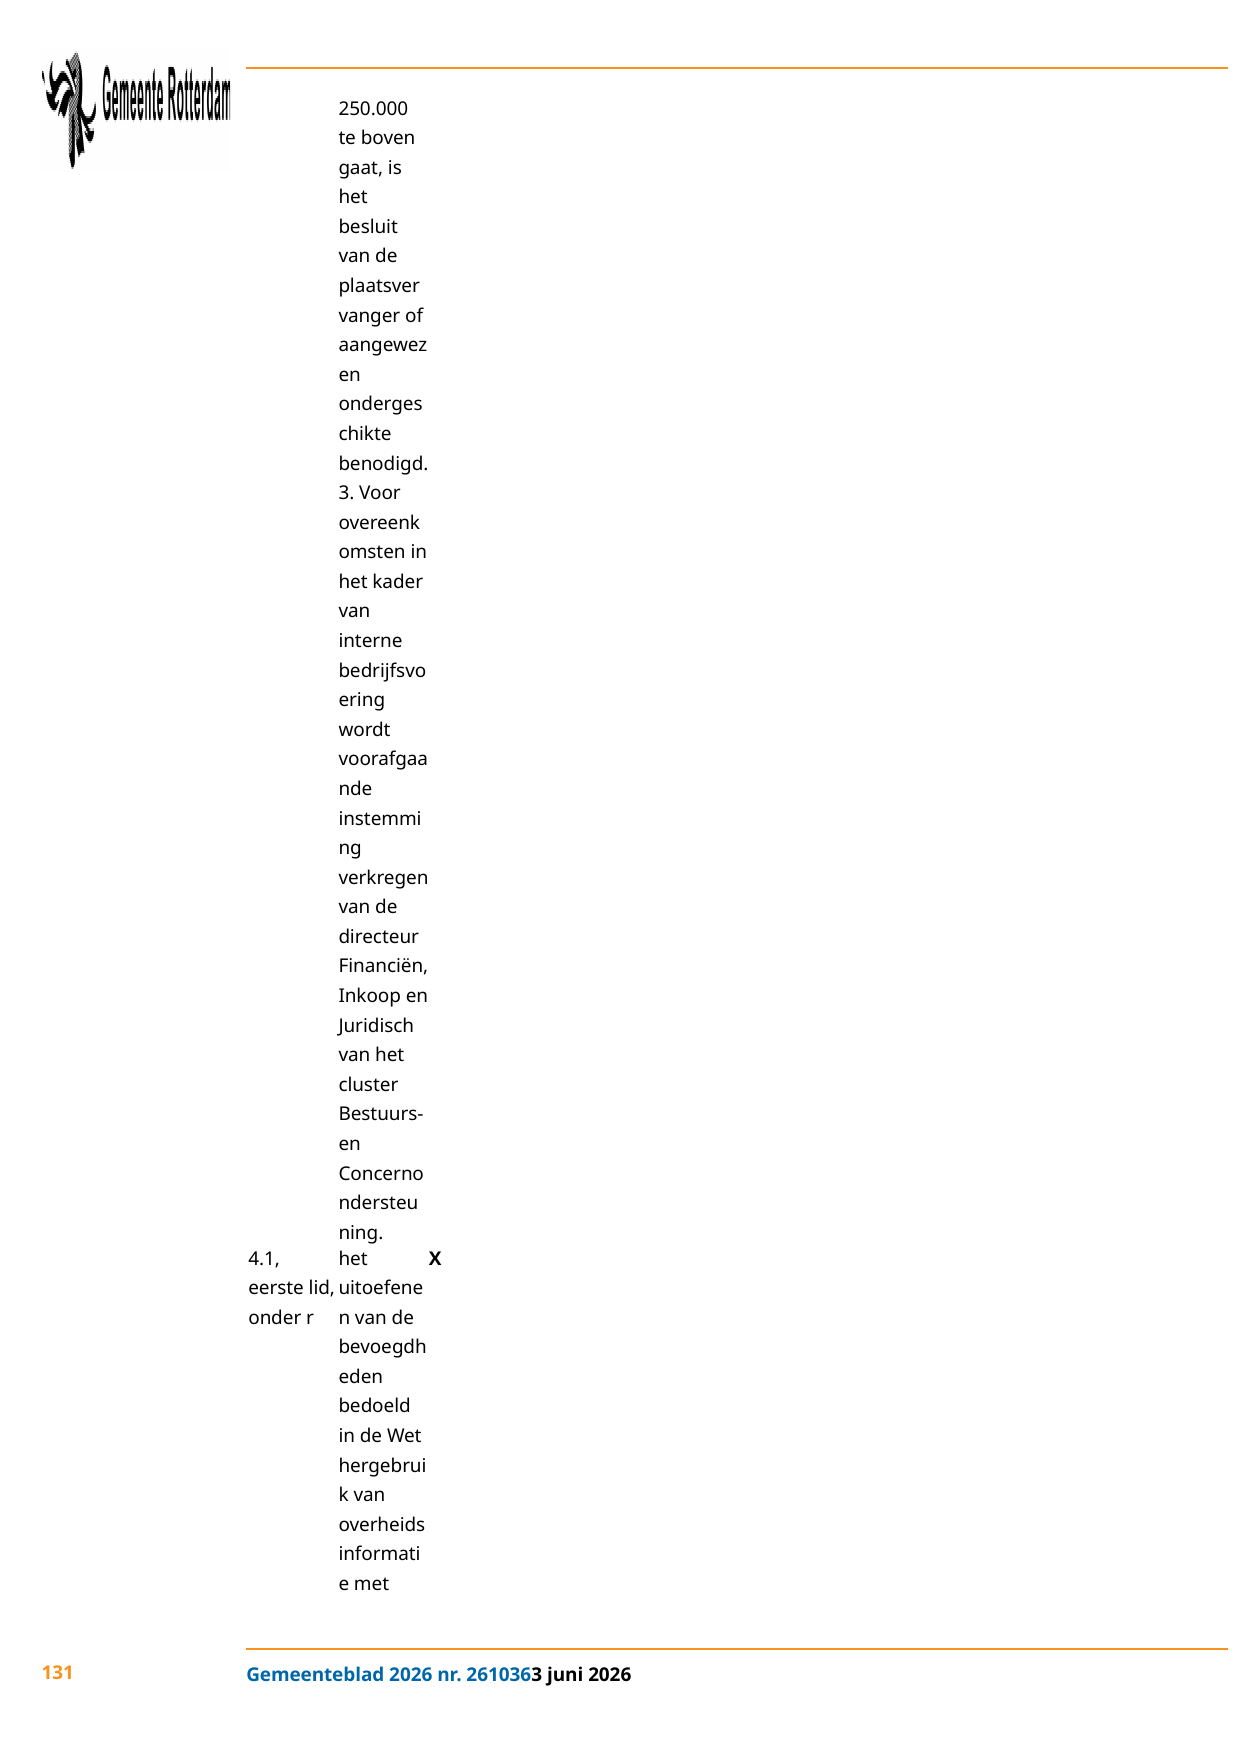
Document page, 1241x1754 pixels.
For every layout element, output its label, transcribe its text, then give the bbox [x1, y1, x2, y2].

picture [41, 47, 231, 172]
table_cell [1061, 95, 1152, 1245]
table_cell [248, 95, 338, 1245]
table_cell [881, 95, 971, 1245]
table_cell [700, 95, 790, 1245]
table_cell [429, 95, 519, 1245]
table_cell [1061, 1245, 1152, 1596]
table_cell [609, 1245, 700, 1596]
table_cell X [429, 1245, 519, 1596]
table_cell 4.1, eerste lid, onder r [248, 1245, 338, 1596]
table_cell [971, 95, 1061, 1245]
table_cell [609, 95, 700, 1245]
table_cell [790, 1245, 881, 1596]
table_cell [519, 1245, 609, 1596]
table_cell 250.000 te boven gaat, is het besluit van de plaatsvervanger of aangewezen ondergeschikte benodigd. 3. Voor overeenkomsten in het kader van interne bedrijfsvoering wordt voorafgaande instemming verkregen van de directeur Financiën, Inkoop en Juridisch van het cluster Bestuurs- en Concernondersteuning. [338, 95, 429, 1245]
table_cell [881, 1245, 971, 1596]
table_cell het uitoefenen van de bevoegdheden bedoeld in de Wet hergebruik van overheidsinformatie met [338, 1245, 429, 1596]
table_cell [971, 1245, 1061, 1596]
table_cell [790, 95, 881, 1245]
table_cell [700, 1245, 790, 1596]
table_cell [519, 95, 609, 1245]
